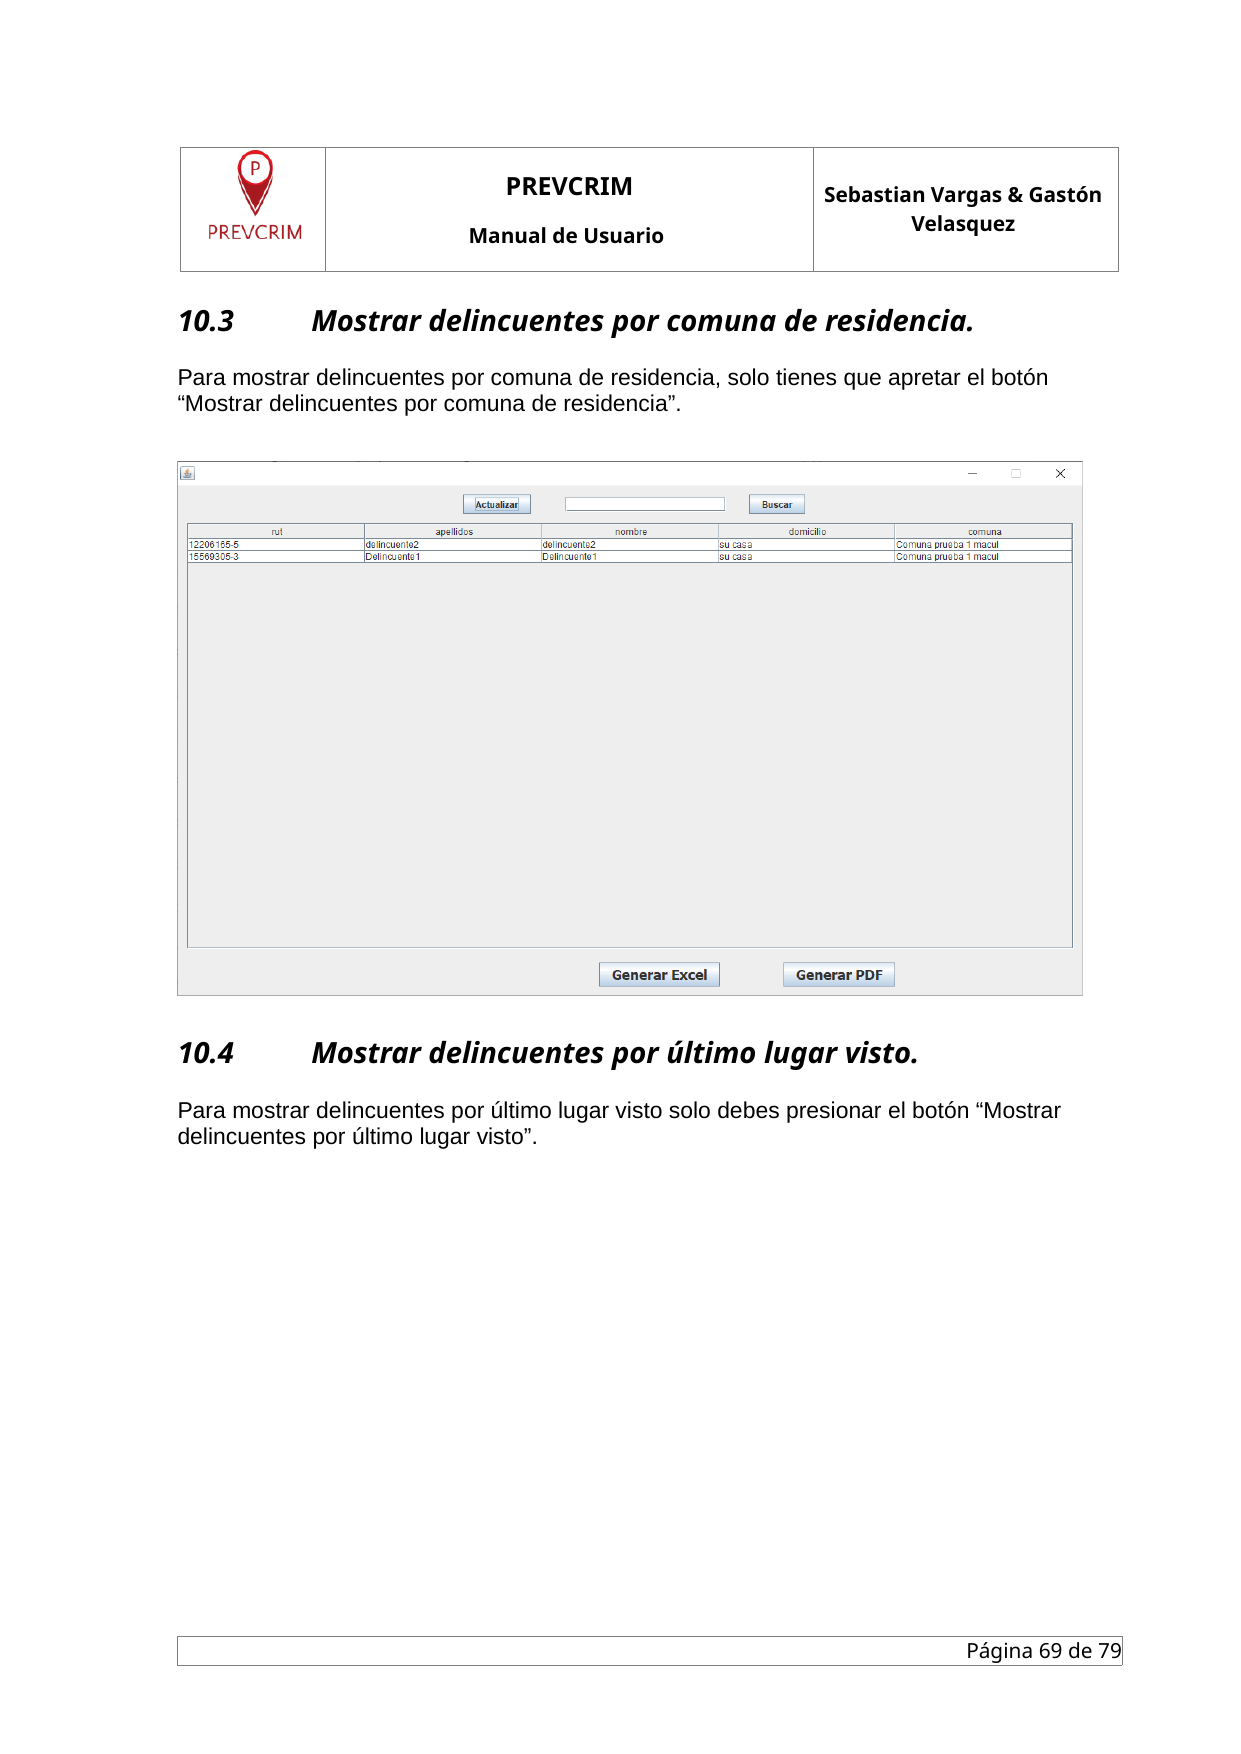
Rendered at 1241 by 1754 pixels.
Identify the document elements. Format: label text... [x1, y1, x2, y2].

text Para mostrar delincuentes por comuna de residencia, solo tienes que apretar el botón “Mostrar delincuentes por comuna de residencia”. [177, 364, 1122, 417]
subtitle Mostrar delincuentes por comuna de residencia. [177, 300, 1122, 340]
subtitle Mostrar delincuentes por último lugar visto. [177, 1033, 1122, 1072]
text Para mostrar delincuentes por último lugar visto solo debes presionar el botón “Mostrar delincuentes por último lugar visto”. [177, 1097, 1122, 1149]
